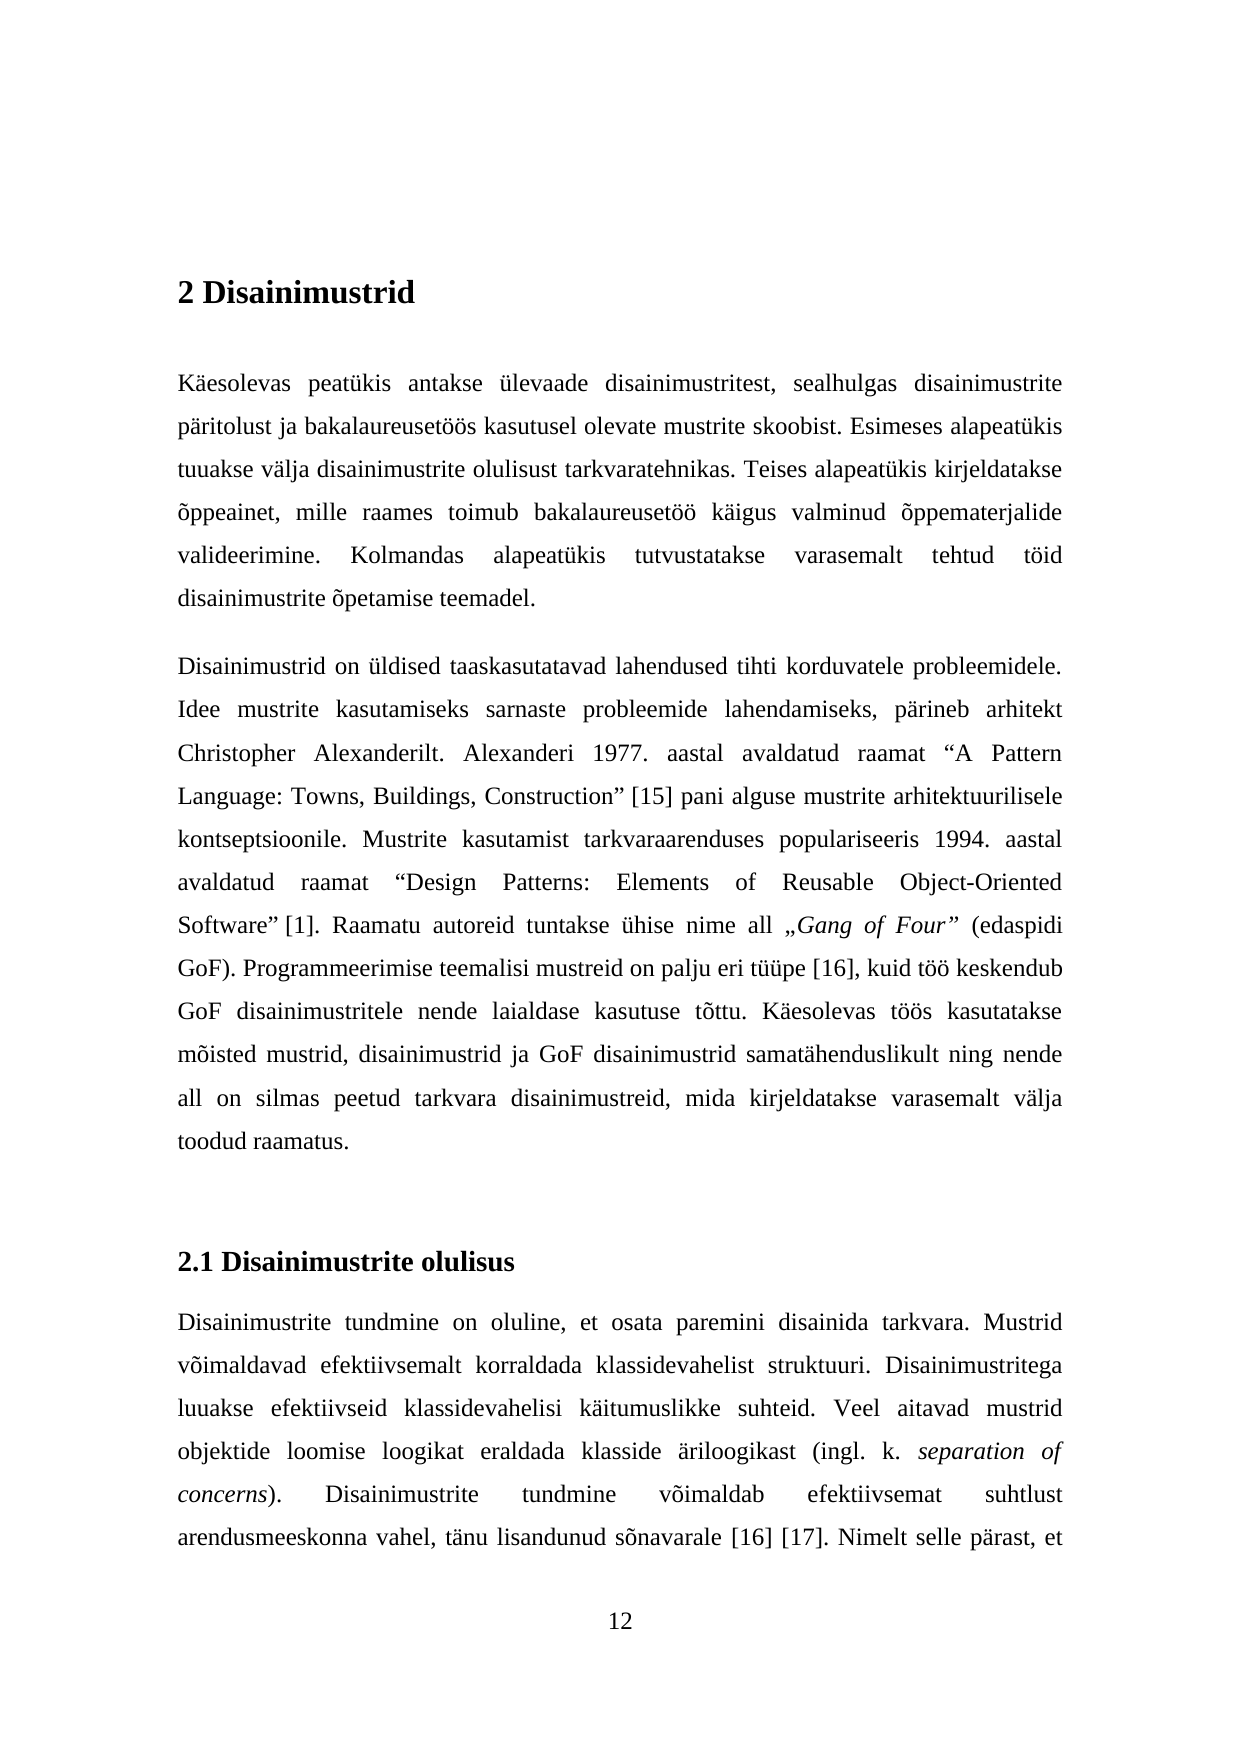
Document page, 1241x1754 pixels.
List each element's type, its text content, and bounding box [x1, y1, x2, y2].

subtitle Disainimustrid [177, 273, 1063, 311]
text Käesolevas peatükis antakse ülevaade disainimustritest, sealhulgas disainimustrite päritolust ja bakalaureusetöös kasutusel olevate mustrite skoobist. Esimeses alapeatükis tuuakse välja disainimustrite olulisust tarkvaratehnikas. Teises alapeatükis kirjeldatakse õppeainet, mille raames toimub bakalaureusetöö käigus valminud õppematerjalide valideerimine. Kolmandas alapeatükis tutvustatakse varasemalt tehtud töid disainimustrite õpetamise teemadel. [177, 368, 1063, 612]
text Disainimustrite tundmine on oluline, et osata paremini disainida tarkvara. Mustrid võimaldavad efektiivsemalt korraldada klassidevahelist struktuuri. Disainimustritega luuakse efektiivseid klassidevahelisi käitumuslikke suhteid. Veel aitavad mustrid objektide loomise loogikat eraldada klasside äriloogikast (ingl. k. separation of concerns). Disainimustrite tundmine võimaldab efektiivsemat suhtlust arendusmeeskonna vahel, tänu lisandunud sõnavarale [16] [17]. Nimelt selle pärast, et [177, 1307, 1063, 1551]
subtitle Disainimustrite olulisus [177, 1244, 1063, 1277]
text Disainimustrid on üldised taaskasutatavad lahendused tihti korduvatele probleemidele. Idee mustrite kasutamiseks sarnaste probleemide lahendamiseks, pärineb arhitekt Christopher Alexanderilt. Alexanderi 1977. aastal avaldatud raamat “A Pattern Language: Towns, Buildings, Construction” [15] pani alguse mustrite arhitektuurilisele kontseptsioonile. Mustrite kasutamist tarkvaraarenduses populariseeris 1994. aastal avaldatud raamat “Design Patterns: Elements of Reusable Object-Oriented Software” [1]. Raamatu autoreid tuntakse ühise nime all „Gang of Four” (edaspidi GoF). Programmeerimise teemalisi mustreid on palju eri tüüpe [16], kuid töö keskendub GoF disainimustritele nende laialdase kasutuse tõttu. Käesolevas töös kasutatakse mõisted mustrid, disainimustrid ja GoF disainimustrid samatähenduslikult ning nende all on silmas peetud tarkvara disainimustreid, mida kirjeldatakse varasemalt välja toodud raamatus. [177, 651, 1063, 1154]
